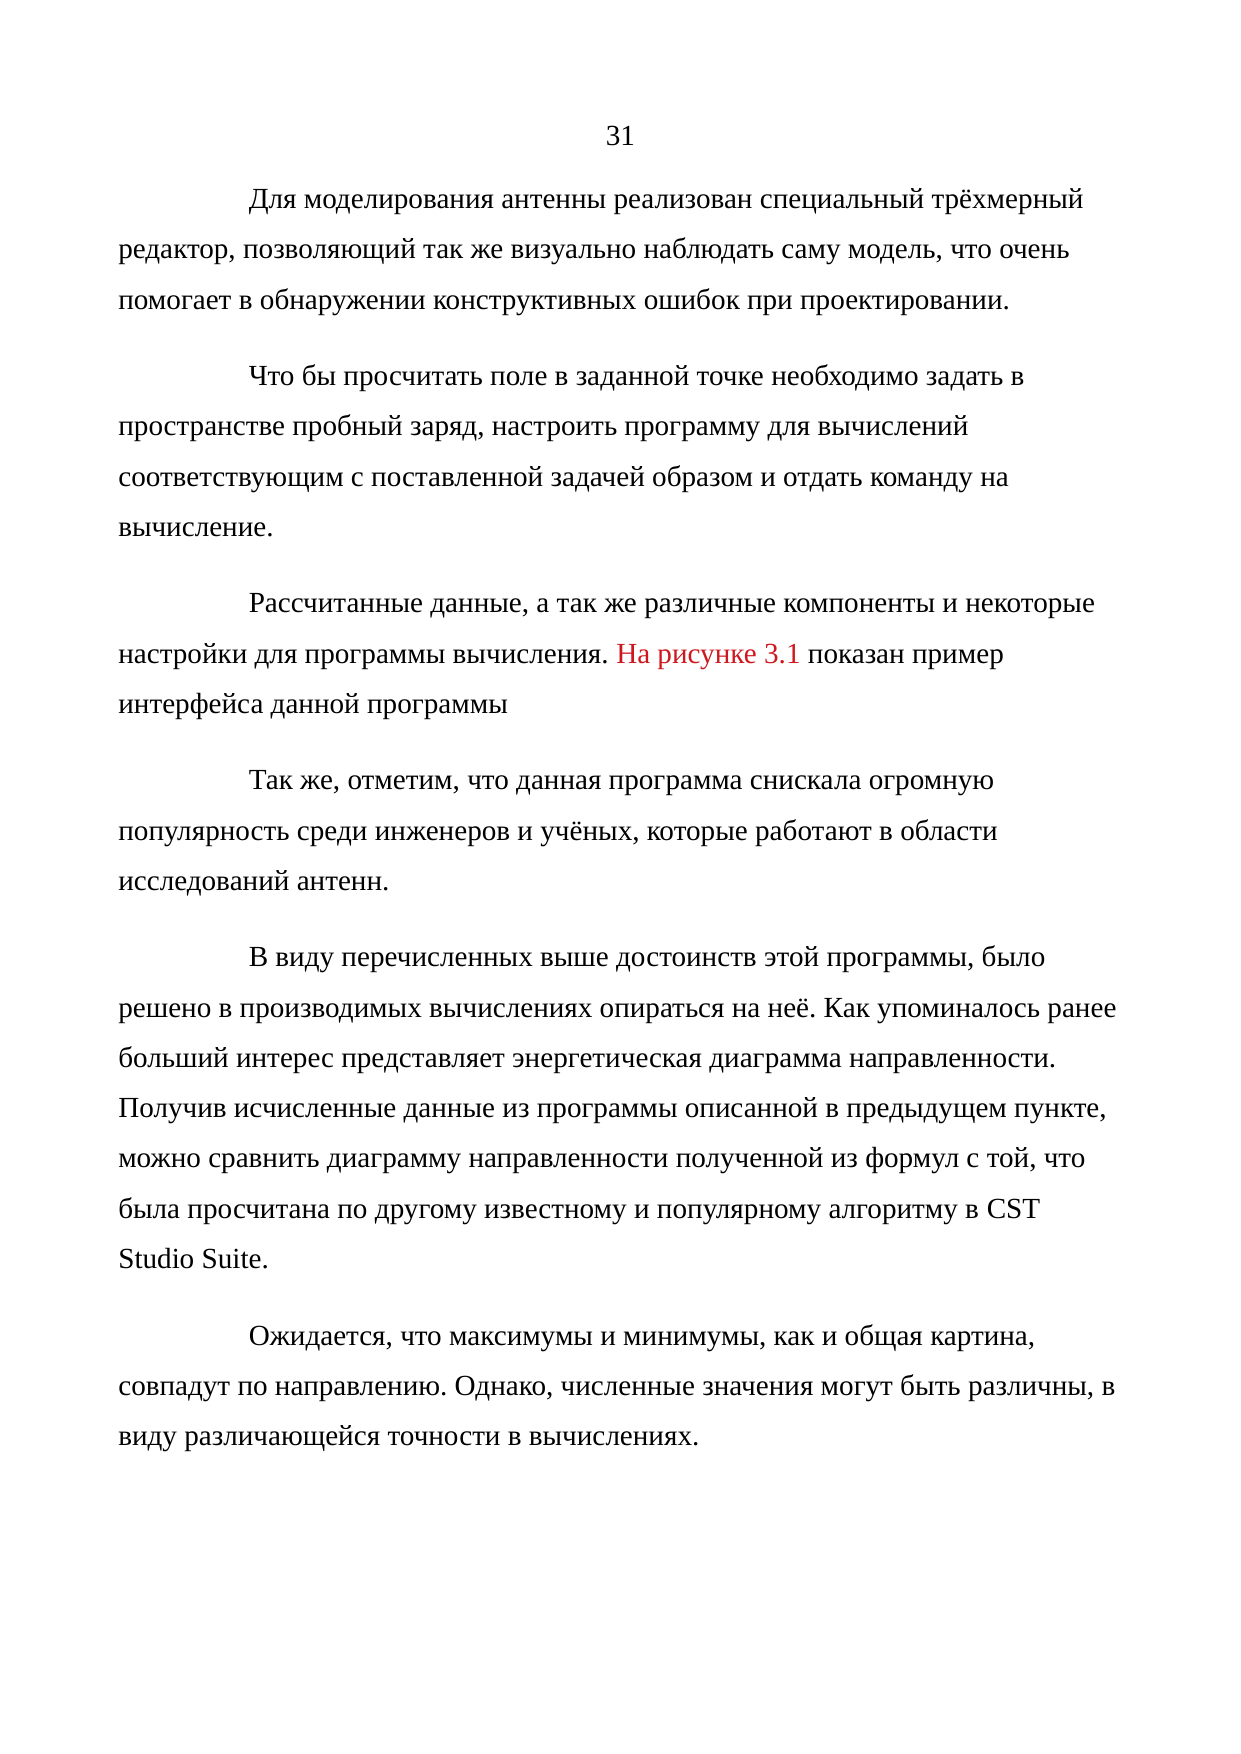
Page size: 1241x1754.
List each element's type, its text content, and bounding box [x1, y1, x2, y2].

text Для моделирования антенны реализован специальный трёхмерный редактор, позволяющий так же визуально наблюдать саму модель, что очень помогает в обнаружении конструктивных ошибок при проектировании. [118, 181, 1122, 315]
text Что бы просчитать поле в заданной точке необходимо задать в пространстве пробный заряд, настроить программу для вычислений соответствующим с поставленной задачей образом и отдать команду на вычисление. [118, 358, 1122, 543]
text Так же, отметим, что данная программа снискала огромную популярность среди инженеров и учёных, которые работают в области исследований антенн. [118, 762, 1122, 897]
text Рассчитанные данные, а так же различные компоненты и некоторые настройки для программы вычисления. На рисунке 3.1 показан пример интерфейса данной программы [118, 585, 1122, 719]
text Ожидается, что максимумы и минимумы, как и общая картина, совпадут по направлению. Однако, численные значения могут быть различны, в виду различающейся точности в вычислениях. [118, 1318, 1122, 1452]
text В виду перечисленных выше достоинств этой программы, было решено в производимых вычислениях опираться на неё. Как упоминалось ранее больший интерес представляет энергетическая диаграмма направленности. Получив исчисленные данные из программы описанной в предыдущем пункте, можно сравнить диаграмму направленности полученной из формул с той, что была просчитана по другому известному и популярному алгоритму в CST Studio Suite. [118, 939, 1122, 1275]
